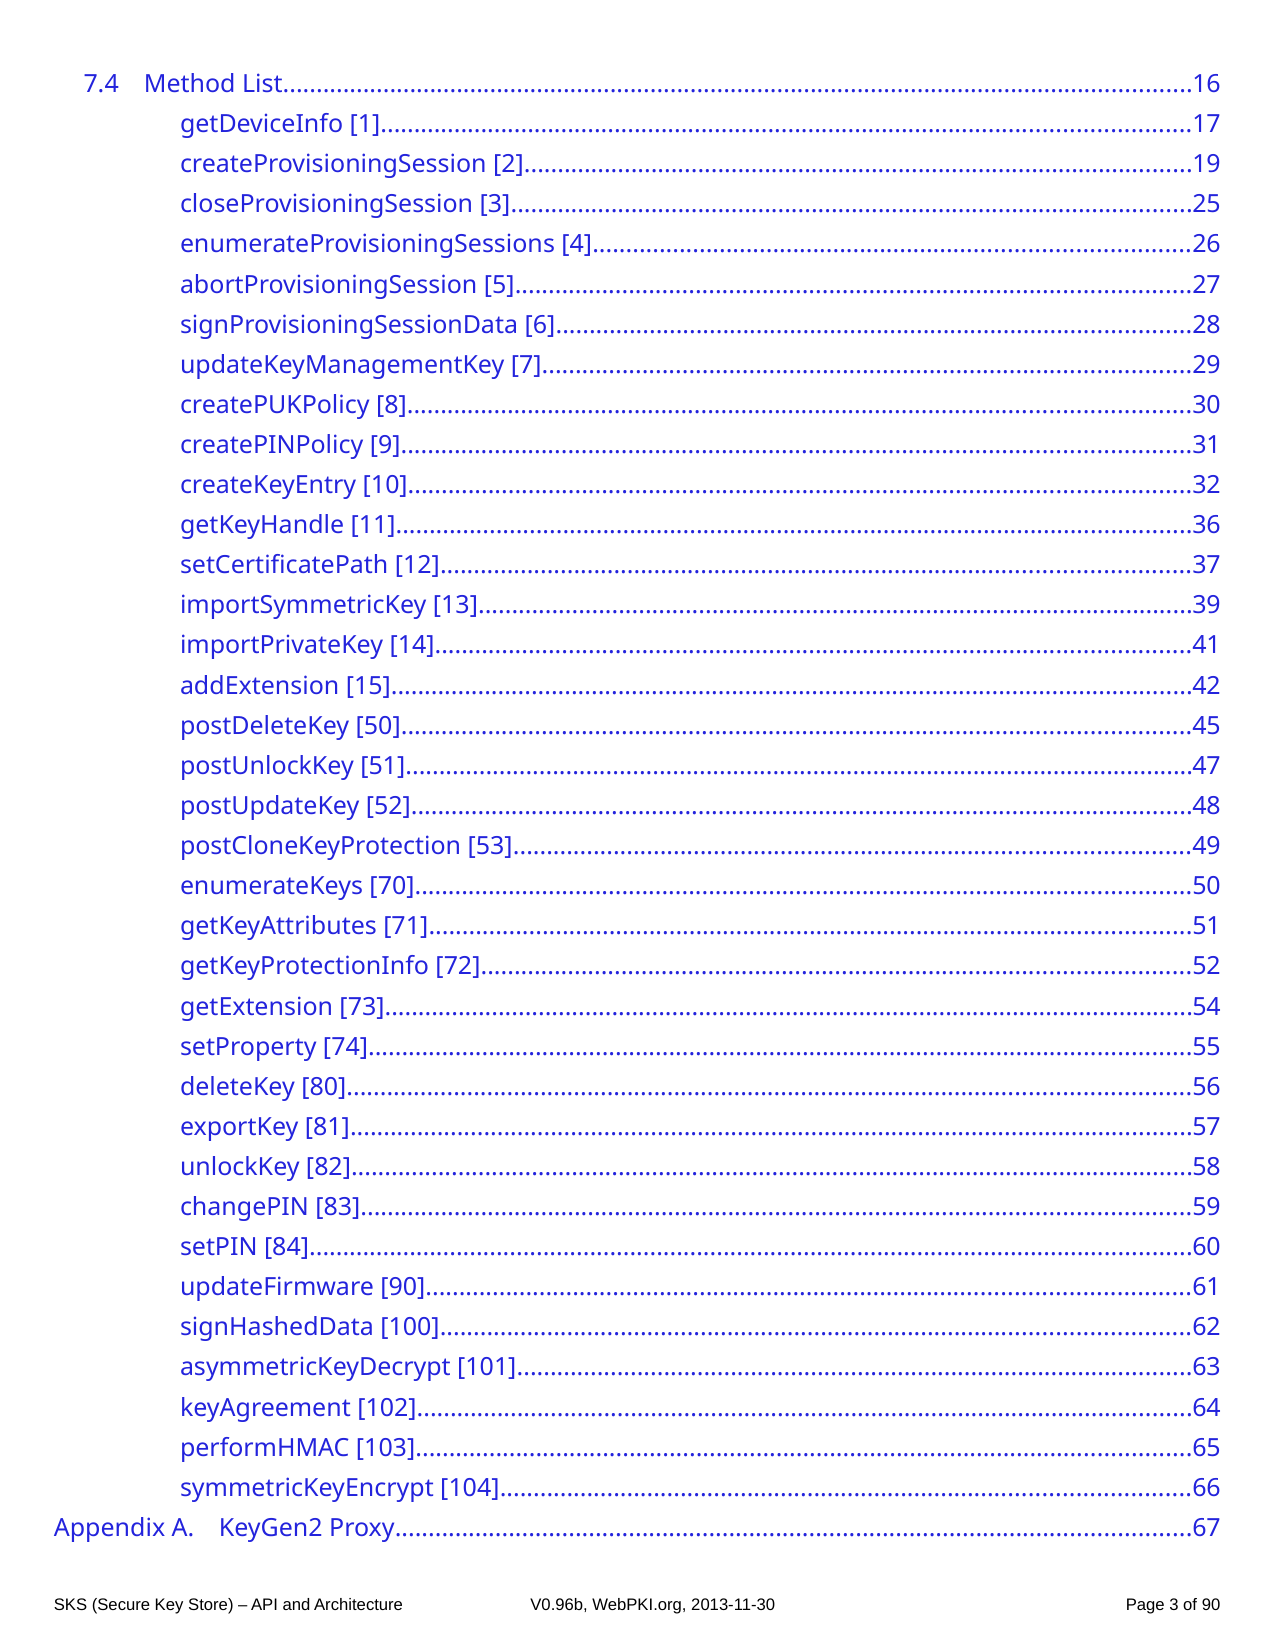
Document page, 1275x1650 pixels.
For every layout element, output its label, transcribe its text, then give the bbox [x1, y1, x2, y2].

text getKeyHandle [11] 36 [180, 507, 1221, 541]
text setProperty [74] 55 [180, 1028, 1221, 1062]
text getKeyAttributes [71] 51 [180, 908, 1221, 942]
text createPINPolicy [9] 31 [180, 427, 1221, 461]
text setPIN [84] 60 [180, 1229, 1221, 1263]
text Appendix A. KeyGen2 Proxy 67 [54, 1509, 1221, 1543]
text closeProvisioningSession [3] 25 [180, 186, 1221, 220]
text changePIN [83] 59 [180, 1189, 1221, 1223]
text keyAgreement [102] 64 [180, 1389, 1221, 1423]
text getDeviceInfo [1] 17 [180, 106, 1221, 140]
text addExtension [15] 42 [180, 667, 1221, 701]
text unlockKey [82] 58 [180, 1148, 1221, 1183]
text performHMAC [103] 65 [180, 1429, 1221, 1463]
text signHashedData [100] 62 [180, 1309, 1221, 1343]
text postUnlockKey [51] 47 [180, 747, 1221, 782]
text 7.4 Method List 16 [83, 66, 1221, 100]
text postUpdateKey [52] 48 [180, 788, 1221, 822]
text importPrivateKey [14] 41 [180, 627, 1221, 661]
text postCloneKeyProtection [53] 49 [180, 828, 1221, 862]
text symmetricKeyEncrypt [104] 66 [180, 1469, 1221, 1503]
text createProvisioningSession [2] 19 [180, 146, 1221, 180]
text createKeyEntry [10] 32 [180, 467, 1221, 501]
text importSymmetricKey [13] 39 [180, 587, 1221, 621]
text asymmetricKeyDecrypt [101] 63 [180, 1349, 1221, 1383]
text deleteKey [80] 56 [180, 1068, 1221, 1102]
text abortProvisioningSession [5] 27 [180, 266, 1221, 300]
text setCertificatePath [12] 37 [180, 547, 1221, 581]
text enumerateProvisioningSessions [4] 26 [180, 226, 1221, 260]
text getExtension [73] 54 [180, 988, 1221, 1022]
text createPUKPolicy [8] 30 [180, 387, 1221, 421]
text exportKey [81] 57 [180, 1108, 1221, 1142]
text enumerateKeys [70] 50 [180, 868, 1221, 902]
text updateFirmware [90] 61 [180, 1269, 1221, 1303]
text signProvisioningSessionData [6] 28 [180, 306, 1221, 340]
text postDeleteKey [50] 45 [180, 707, 1221, 741]
text updateKeyManagementKey [7] 29 [180, 346, 1221, 381]
text getKeyProtectionInfo [72] 52 [180, 948, 1221, 982]
